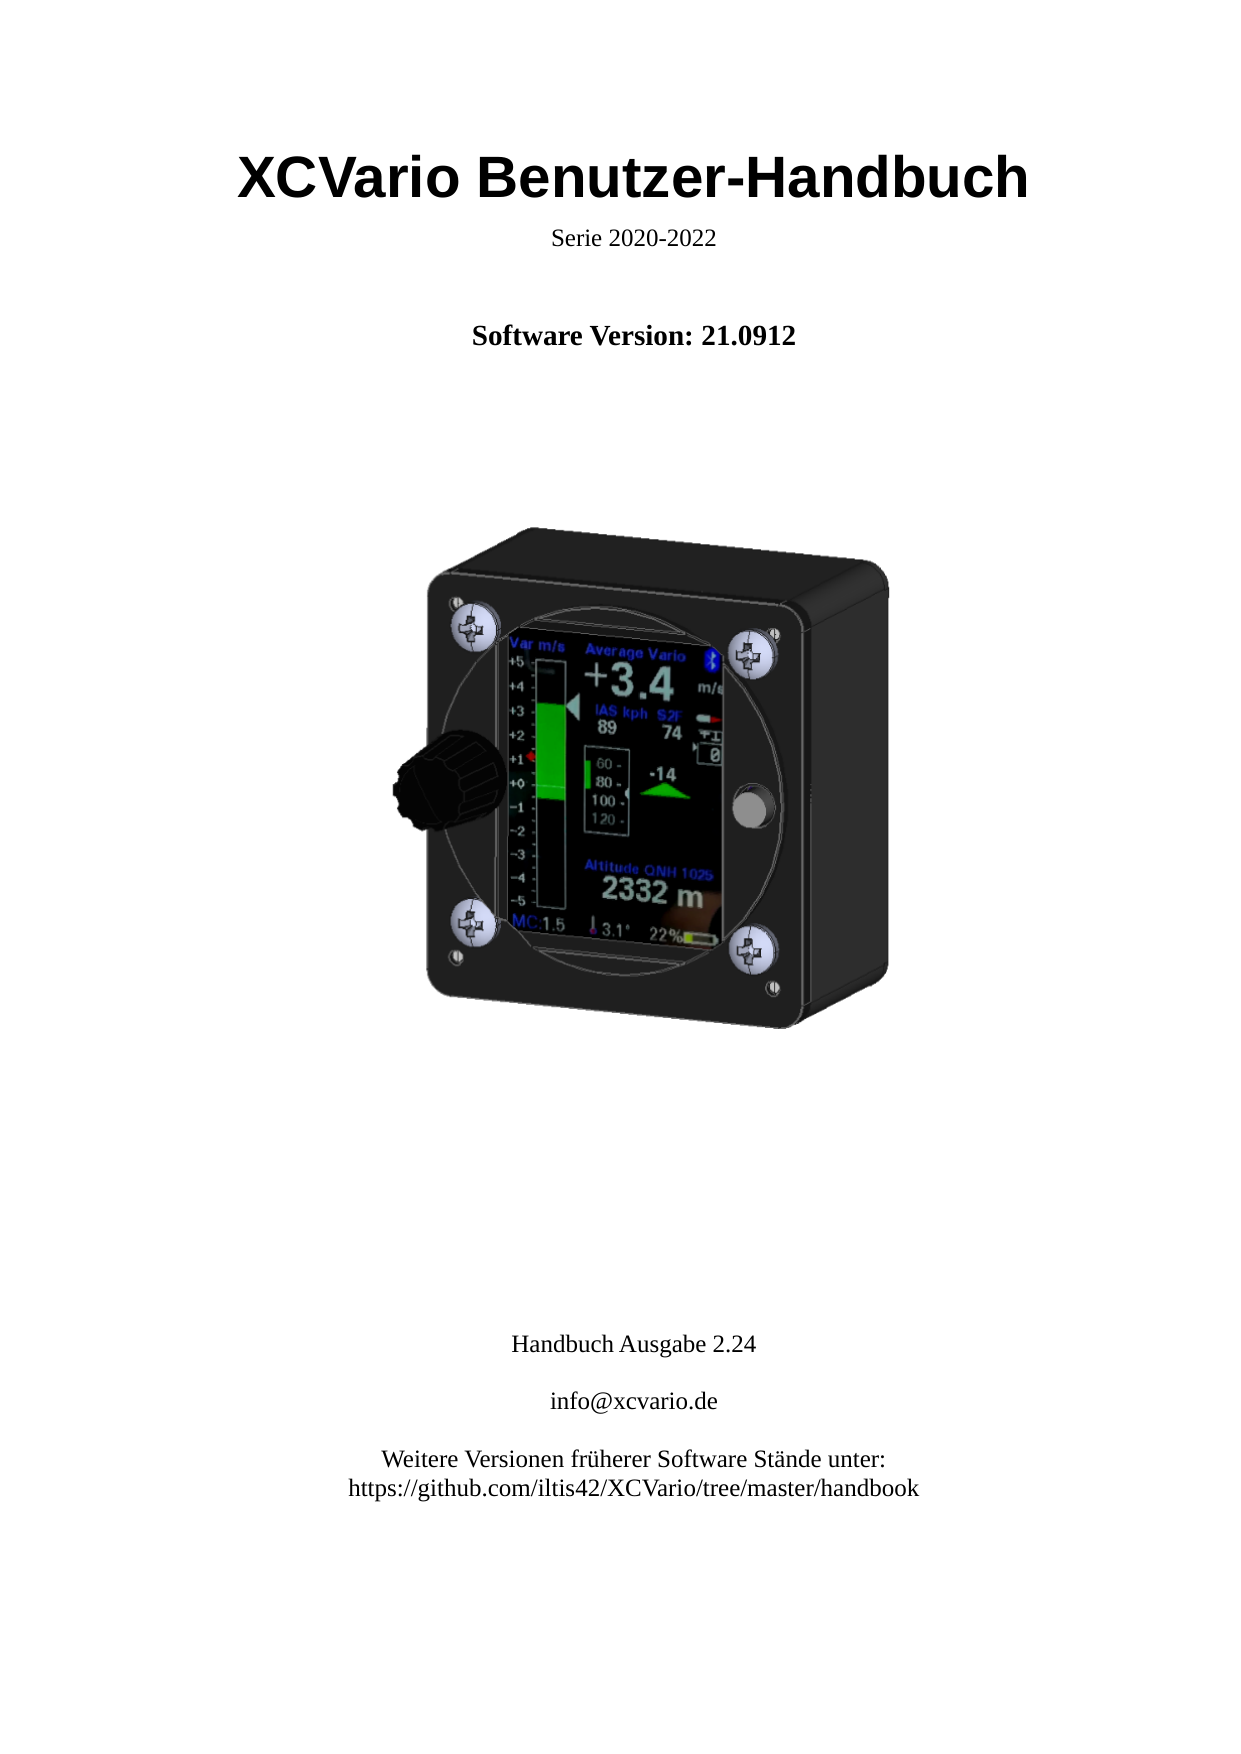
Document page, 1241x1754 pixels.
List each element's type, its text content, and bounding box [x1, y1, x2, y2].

text Weitere Versionen früherer Software Stände unter: [60, 1444, 1207, 1473]
text Software Version: 21.0912 [60, 318, 1207, 380]
picture [376, 498, 891, 1030]
title XCVario Benutzer-Handbuch [60, 143, 1207, 210]
text Serie 2020-2022 [60, 223, 1207, 251]
text info@xcvario.de [60, 1386, 1207, 1415]
text https://github.com/iltis42/XCVario/tree/master/handbook [60, 1473, 1207, 1501]
text Handbuch Ausgabe 2.24 [60, 1329, 1207, 1358]
